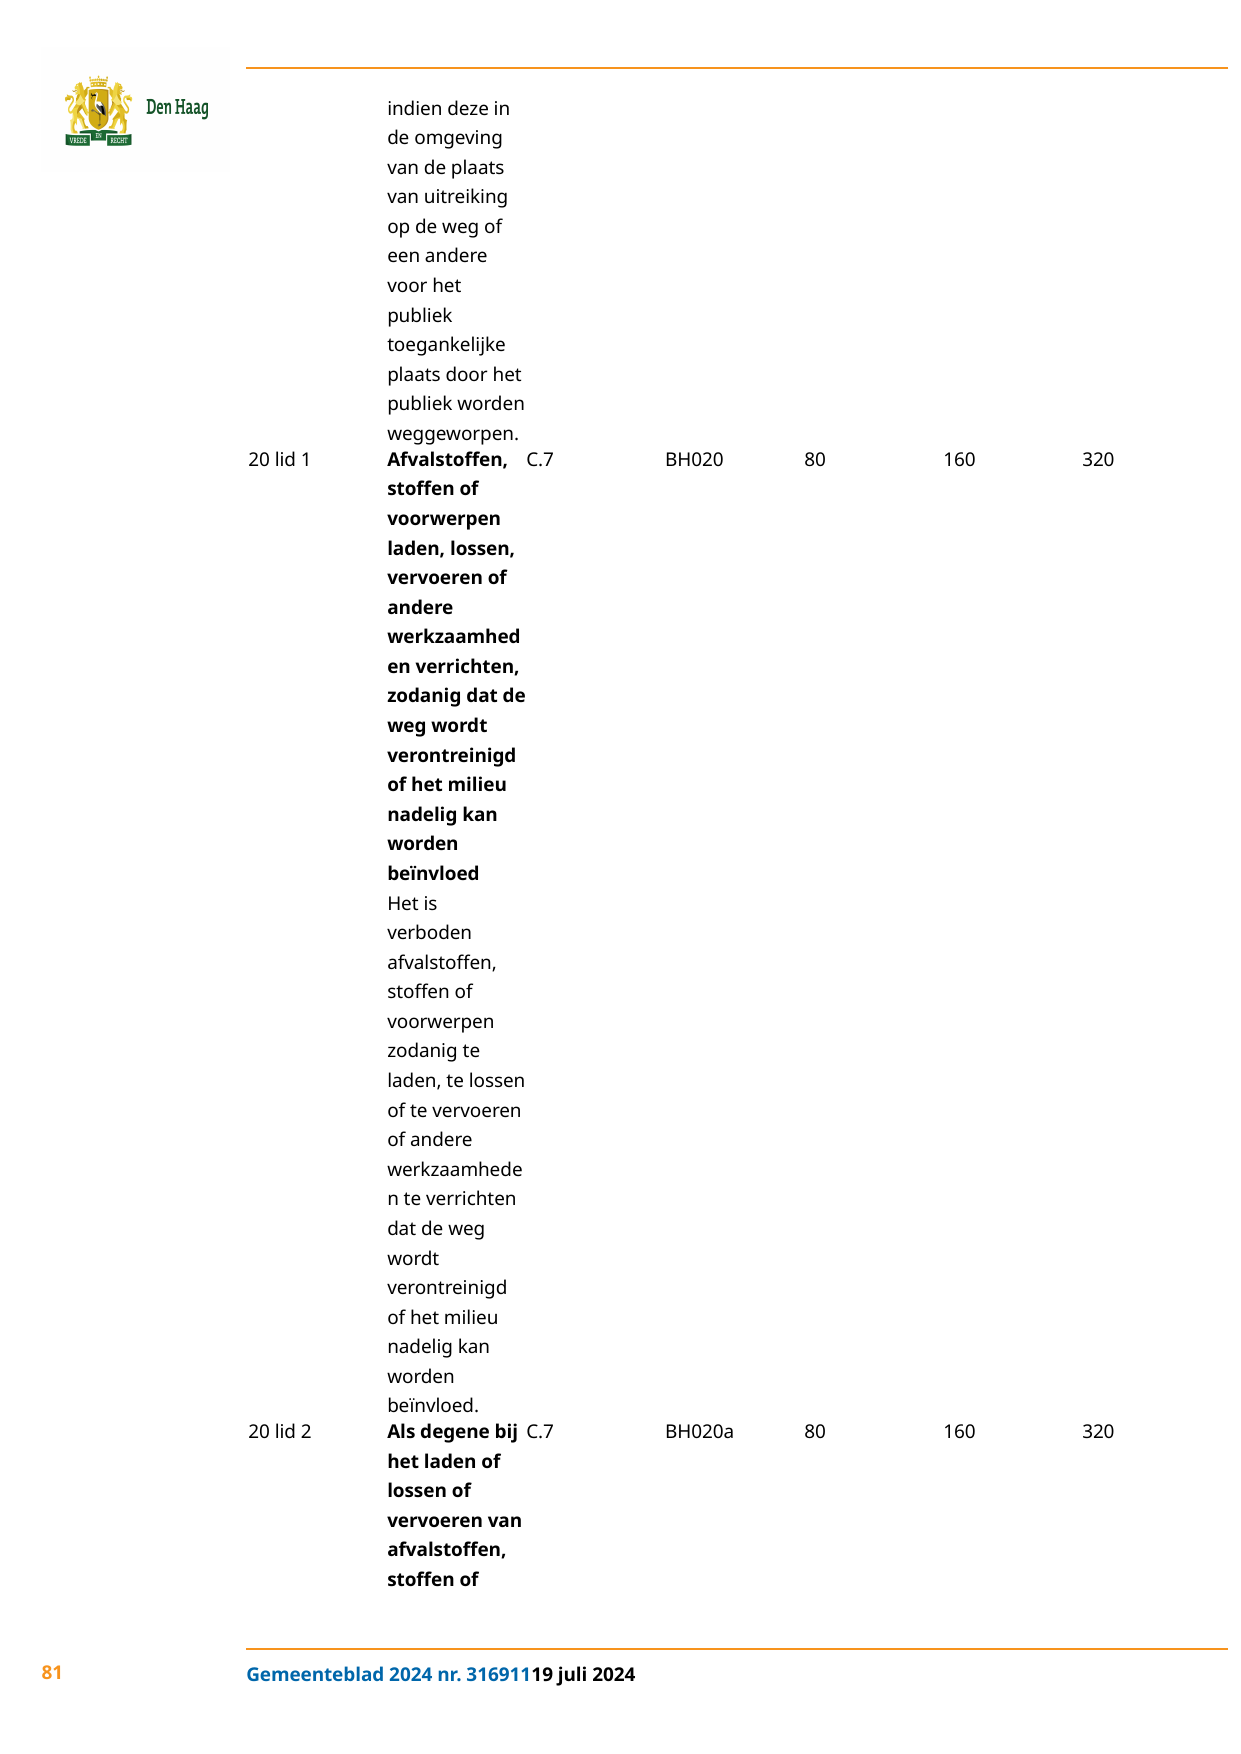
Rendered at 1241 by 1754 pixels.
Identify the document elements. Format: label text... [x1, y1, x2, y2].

table_cell BH020a [665, 1418, 804, 1592]
picture [41, 47, 231, 172]
table_cell 320 [1082, 1418, 1152, 1592]
table_cell [248, 95, 387, 446]
table_cell 80 [804, 446, 943, 1418]
table_cell 160 [943, 446, 1082, 1418]
table_cell 80 [804, 1418, 943, 1592]
table_cell [526, 95, 665, 446]
table_cell [943, 95, 1082, 446]
table_cell Als degene bij het laden of lossen of vervoeren van afvalstoffen, stoffen of [387, 1418, 526, 1592]
table_cell 20 lid 2 [248, 1418, 387, 1592]
table_cell 320 [1082, 446, 1152, 1418]
table_cell Afvalstoffen, stoffen of voorwerpen laden, lossen, vervoeren of andere werkzaamheden verrichten, zodanig dat de weg wordt verontreinigd of het milieu nadelig kan worden beïnvloed Het is verboden afvalstoffen, stoffen of voorwerpen zodanig te laden, te lossen of te vervoeren of andere werkzaamheden te verrichten dat de weg wordt verontreinigd of het milieu nadelig kan worden beïnvloed. [387, 446, 526, 1418]
table_cell BH020 [665, 446, 804, 1418]
table_cell indien deze in de omgeving van de plaats van uitreiking op de weg of een andere voor het publiek toegankelijke plaats door het publiek worden weggeworpen. [387, 95, 526, 446]
table_cell [804, 95, 943, 446]
table_cell [1082, 95, 1152, 446]
table_cell C.7 [526, 446, 665, 1418]
table_cell C.7 [526, 1418, 665, 1592]
table_cell [665, 95, 804, 446]
table_cell 160 [943, 1418, 1082, 1592]
table_cell 20 lid 1 [248, 446, 387, 1418]
